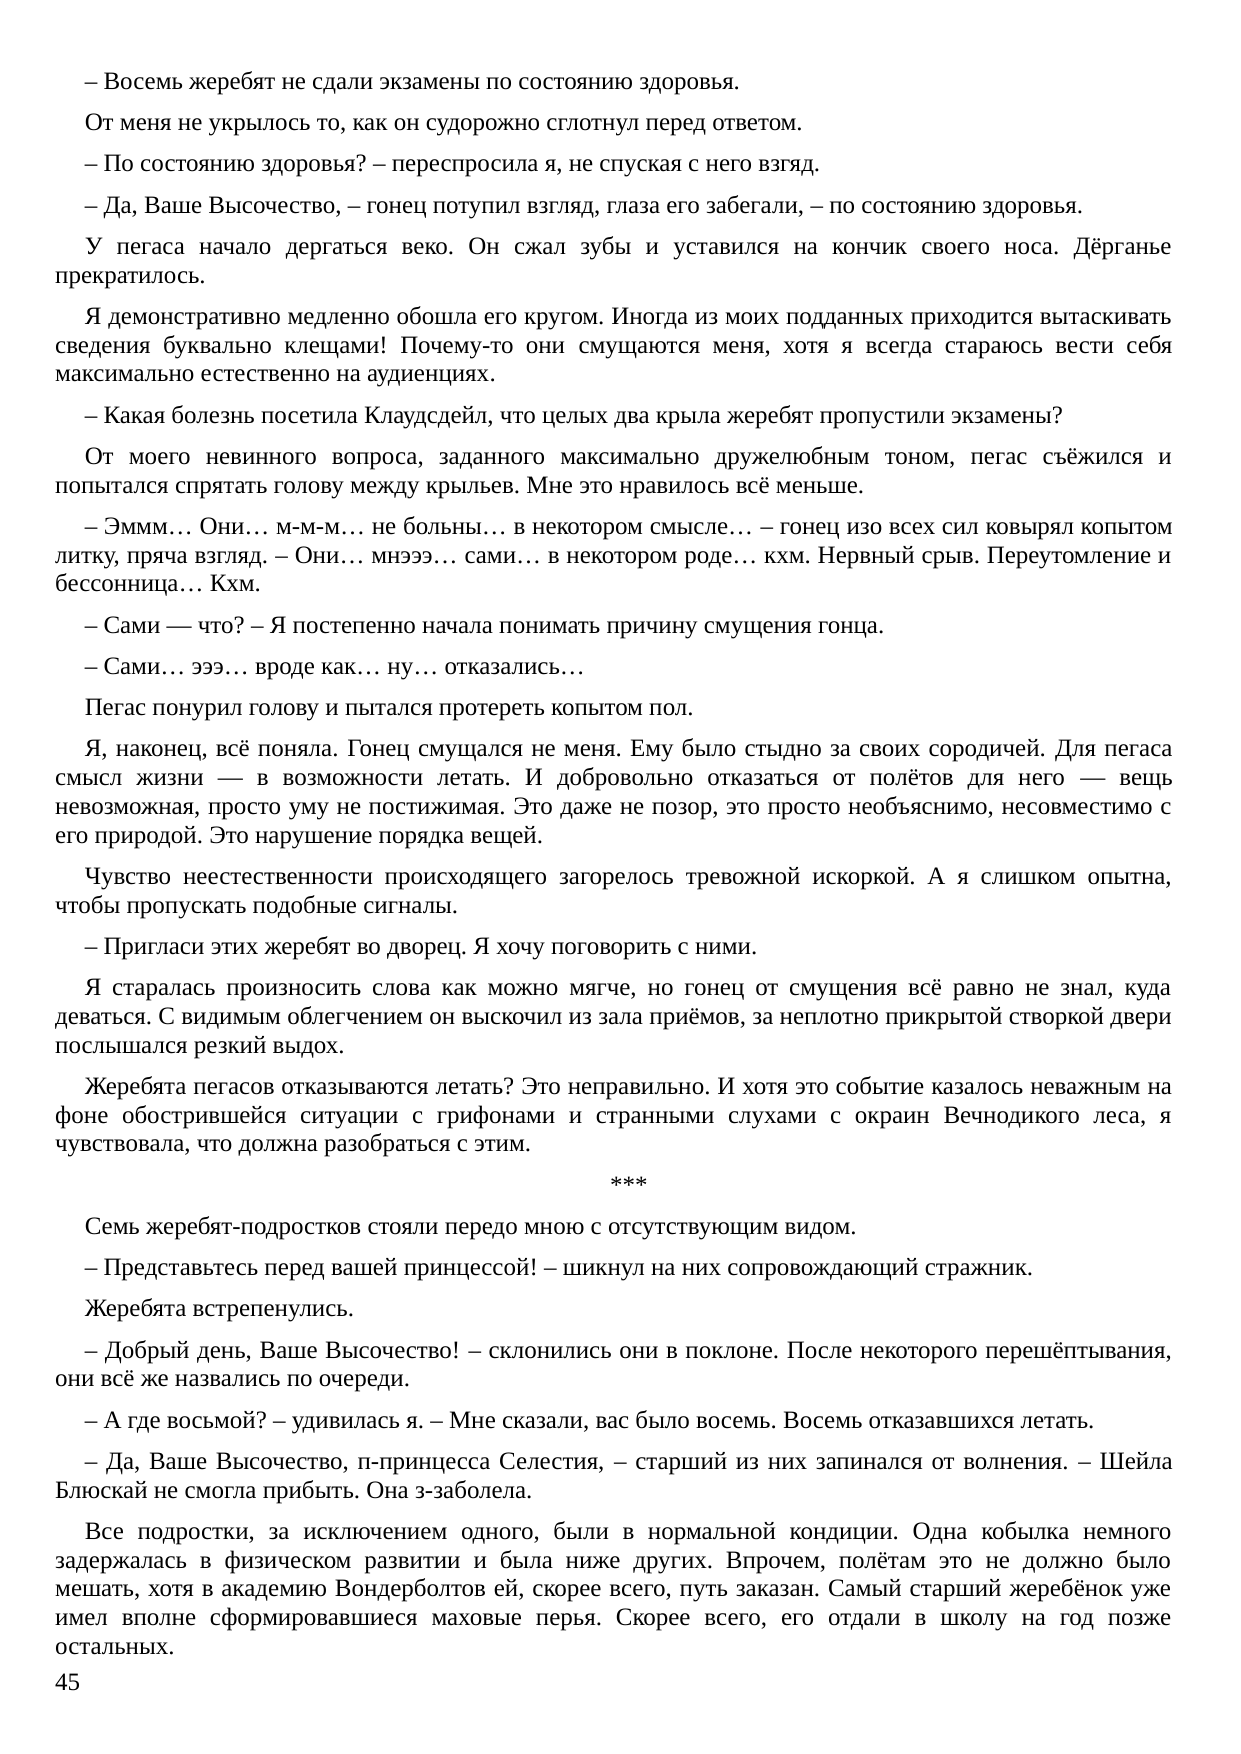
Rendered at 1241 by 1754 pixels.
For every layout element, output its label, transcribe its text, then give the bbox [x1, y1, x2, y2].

text – По состоянию здоровья? – переспросила я, не спуская с него взгяд. [55, 148, 1173, 177]
text Я демонстративно медленно обошла его кругом. Иногда из моих подданных приходится вытаскивать сведения буквально клещами! Почему-то они смущаются меня, хотя я всегда стараюсь вести себя максимально естественно на аудиенциях. [55, 301, 1173, 387]
text – А где восьмой? – удивилась я. – Мне сказали, вас было восемь. Восемь отказавшихся летать. [55, 1405, 1173, 1433]
text Я, наконец, всё поняла. Гонец смущался не меня. Ему было стыдно за своих сородичей. Для пегаса смысл жизни — в возможности летать. И добровольно отказаться от полётов для него — вещь невозможная, просто уму не постижимая. Это даже не позор, это просто необъяснимо, несовместимо с его природой. Это нарушение порядка вещей. [55, 733, 1173, 848]
text От моего невинного вопроса, заданного максимально дружелюбным тоном, пегас съёжился и попытался спрятать голову между крыльев. Мне это нравилось всё меньше. [55, 441, 1173, 498]
text У пегаса начало дергаться веко. Он сжал зубы и уставился на кончик своего носа. Дёрганье прекратилось. [55, 231, 1173, 288]
text – Представьтесь перед вашей принцессой! – шикнул на них сопровождающий стражник. [55, 1252, 1173, 1281]
text Пегас понурил голову и пытался протереть копытом пол. [55, 692, 1173, 721]
text Семь жеребят-подростков стояли передо мною с отсутствующим видом. [55, 1211, 1173, 1240]
text Жеребята пегасов отказываются летать? Это неправильно. И хотя это событие казалось неважным на фоне обострившейся ситуации с грифонами и странными слухами с окраин Вечнодикого леса, я чувствовала, что должна разобраться с этим. [55, 1071, 1173, 1157]
text – Пригласи этих жеребят во дворец. Я хочу поговорить с ними. [55, 931, 1173, 960]
text От меня не укрылось то, как он судорожно сглотнул перед ответом. [55, 107, 1173, 136]
text – Какая болезнь посетила Клаудсдейл, что целых два крыла жеребят пропустили экзамены? [55, 400, 1173, 428]
text Чувство неестественности происходящего загорелось тревожной искоркой. А я слишком опытна, чтобы пропускать подобные сигналы. [55, 861, 1173, 918]
text – Да, Ваше Высочество, – гонец потупил взгляд, глаза его забегали, – по состоянию здоровья. [55, 190, 1173, 218]
text – Сами… эээ… вроде как… ну… отказались… [55, 651, 1173, 680]
text – Восемь жеребят не сдали экзамены по состоянию здоровья. [55, 66, 1173, 95]
text Я старалась произносить слова как можно мягче, но гонец от смущения всё равно не знал, куда деваться. С видимым облегчением он выскочил из зала приёмов, за неплотно прикрытой створкой двери послышался резкий выдох. [55, 972, 1173, 1058]
text – Да, Ваше Высочество, п-принцесса Селестия, – старший из них запинался от волнения. – Шейла Блюскай не смогла прибыть. Она з-заболела. [55, 1446, 1173, 1503]
text – Добрый день, Ваше Высочество! – склонились они в поклоне. После некоторого перешёптывания, они всё же назвались по очереди. [55, 1335, 1173, 1392]
text Жеребята встрепенулись. [55, 1293, 1173, 1322]
text Все подростки, за исключением одного, были в нормальной кондиции. Одна кобылка немного задержалась в физическом развитии и была ниже других. Впрочем, полётам это не должно было мешать, хотя в академию Вондерболтов ей, скорее всего, путь заказан. Самый старший жеребёнок уже имел вполне сформировавшиеся маховые перья. Скорее всего, его отдали в школу на год позже остальных. [55, 1516, 1173, 1660]
text – Эммм… Они… м-м-м… не больны… в некотором смысле… – гонец изо всех сил ковырял копытом литку, пряча взгляд. – Они… мнэээ… сами… в некотором роде… кхм. Нервный срыв. Переутомление и бессонница… Кхм. [55, 511, 1173, 597]
text *** [55, 1170, 1173, 1198]
text – Сами — что? – Я постепенно начала понимать причину смущения гонца. [55, 610, 1173, 638]
